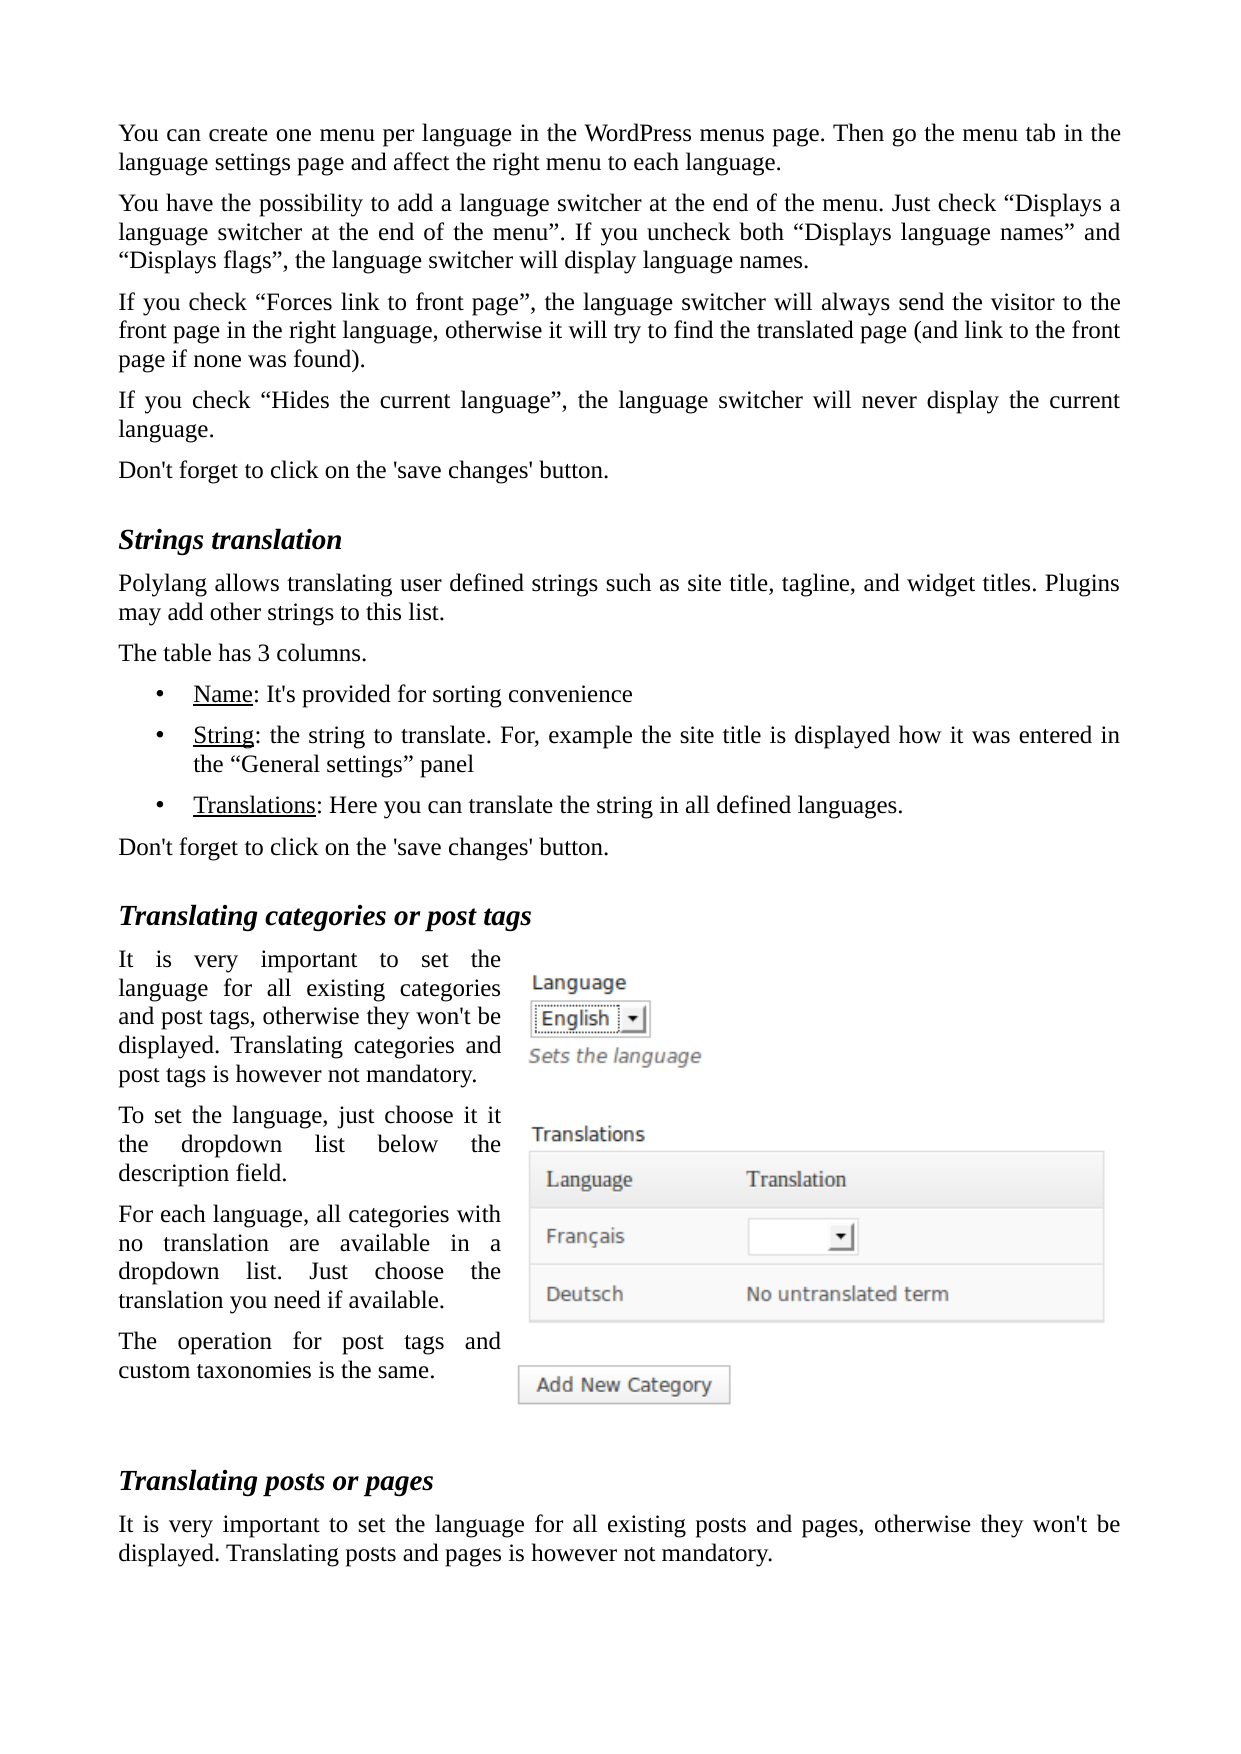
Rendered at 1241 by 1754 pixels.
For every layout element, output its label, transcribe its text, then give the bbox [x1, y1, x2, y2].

subtitle Translating posts or pages [118, 1463, 1122, 1497]
text Polylang allows translating user defined strings such as site title, tagline, and widget titles. Plugins may add other strings to this list. [118, 568, 1122, 625]
picture [501, 953, 1122, 1425]
text The table has 3 columns. [118, 638, 1122, 667]
list String: the string to translate. For, example the site title is displayed how it was entered in the “General settings” panel [156, 720, 1122, 778]
text You have the possibility to add a language switcher at the end of the menu. Just check “Displays a language switcher at the end of the menu”. If you uncheck both “Displays language names” and “Displays flags”, the language switcher will display language names. [118, 188, 1122, 274]
list Name: It's provided for sorting convenience [156, 679, 1122, 708]
text It is very important to set the language for all existing posts and pages, otherwise they won't be displayed. Translating posts and pages is however not mandatory. [118, 1509, 1122, 1567]
text If you check “Forces link to front page”, the language switcher will always send the visitor to the front page in the right language, otherwise it will try to find the translated page (and link to the front page if none was found). [118, 287, 1122, 373]
text To set the language, just choose it it the dropdown list below the description field. [118, 1100, 501, 1186]
text If you check “Hides the current language”, the language switcher will never display the current language. [118, 386, 1122, 443]
subtitle Strings translation [118, 522, 1122, 555]
text You can create one menu per language in the WordPress menus page. Then go the menu tab in the language settings page and affect the right menu to each language. [118, 118, 1122, 176]
subtitle Translating categories or post tags [118, 898, 1122, 931]
text It is very important to set the language for all existing categories and post tags, otherwise they won't be displayed. Translating categories and post tags is however not mandatory. [118, 944, 1122, 1088]
text The operation for post tags and custom taxonomies is the same. [118, 1326, 501, 1384]
text Don't forget to click on the 'save changes' button. [118, 456, 1122, 484]
text For each language, all categories with no translation are available in a dropdown list. Just choose the translation you need if available. [118, 1199, 501, 1314]
list Translations: Here you can translate the string in all defined languages. [156, 790, 1122, 819]
text Don't forget to click on the 'save changes' button. [118, 832, 1122, 860]
